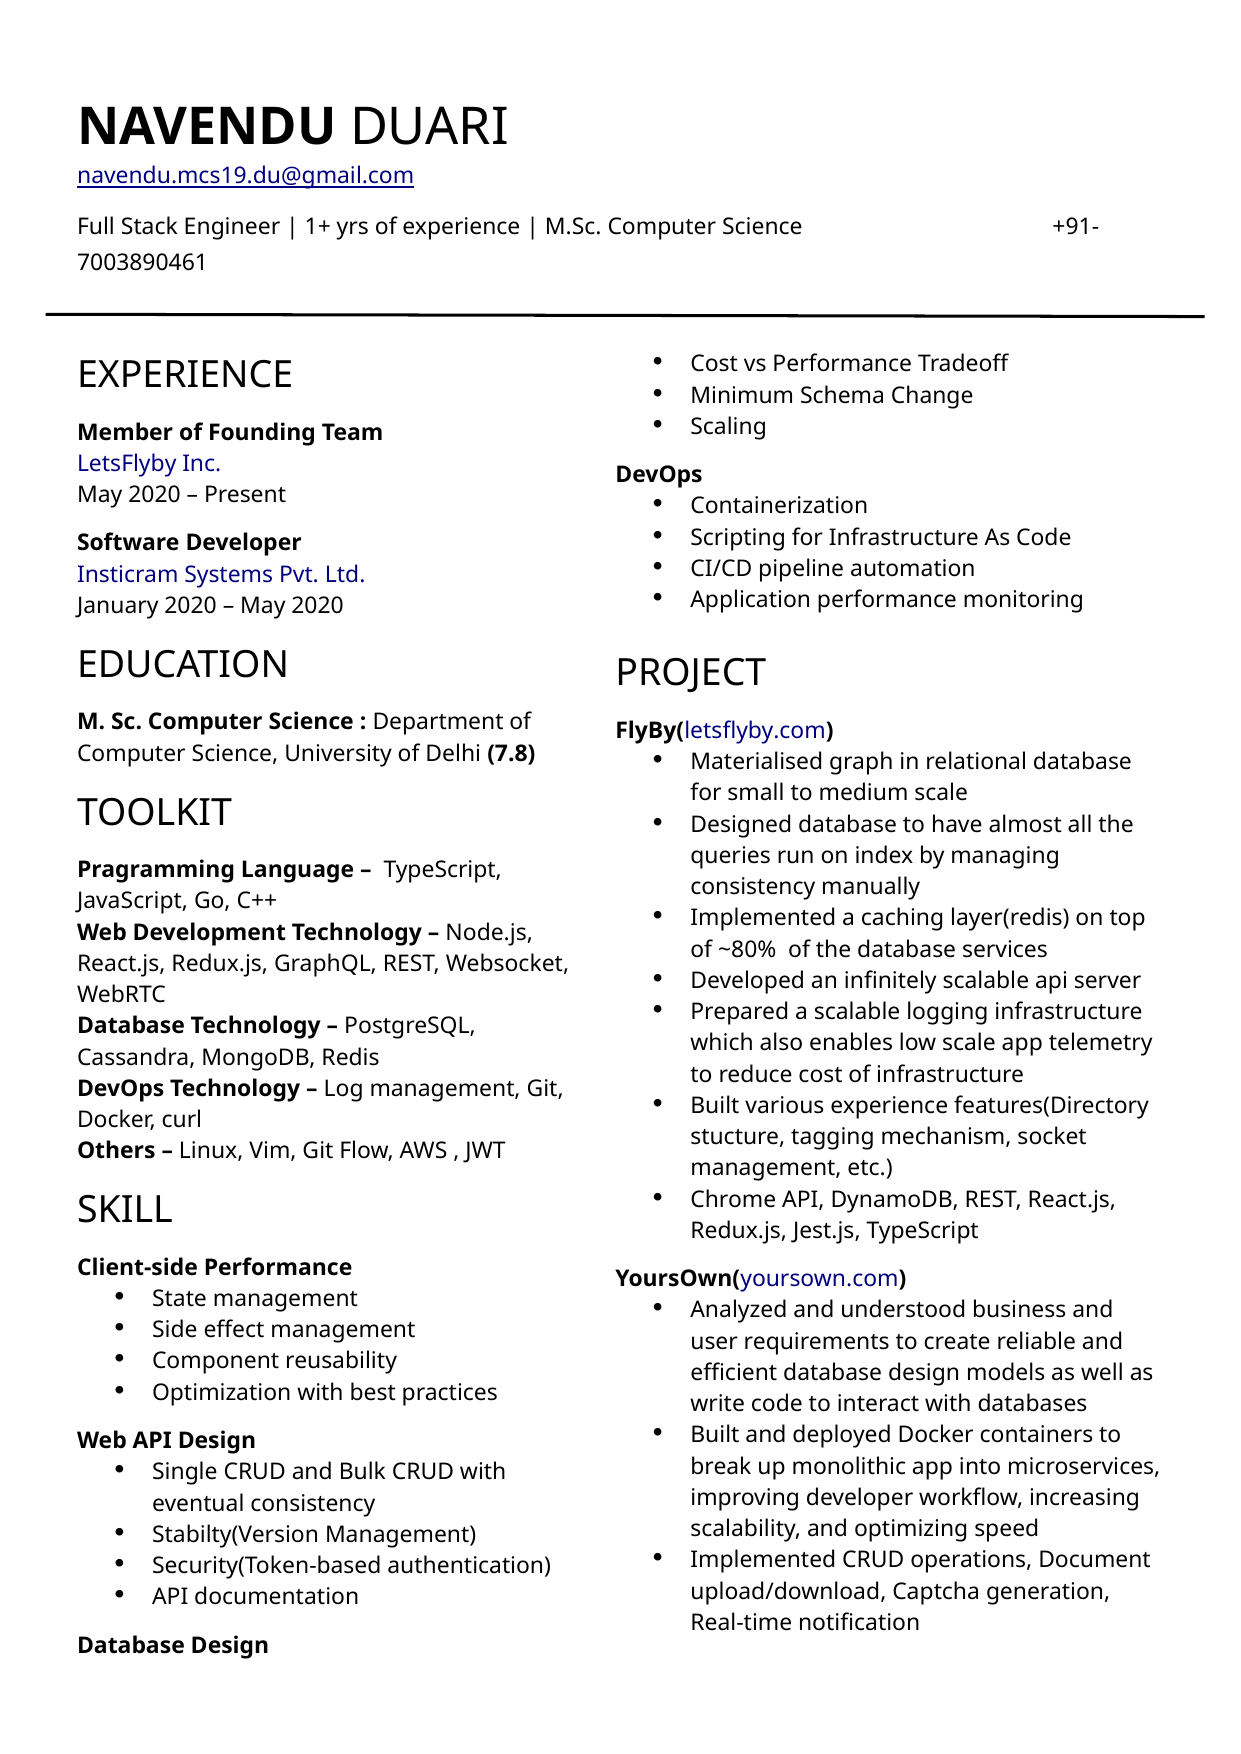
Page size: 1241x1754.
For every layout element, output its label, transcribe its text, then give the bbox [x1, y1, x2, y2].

text Full Stack Engineer | 1+ yrs of experience | M.Sc. Computer Science +91-7003890461 [77, 210, 1163, 277]
list Optimization with best practices [114, 1376, 586, 1407]
list State management [114, 1282, 586, 1313]
text Web Development Technology – Node.js, React.js, Redux.js, GraphQL, REST, Websocket, WebRTC [77, 915, 586, 1009]
title NAVENDU DUARI navendu.mcs19.du@gmail.com [77, 88, 1163, 191]
list Built various experience features(Directory stucture, tagging mechanism, socket management, etc.) [653, 1089, 1165, 1182]
list Materialised graph in relational database for small to medium scale [653, 745, 1165, 807]
text January 2020 – May 2020 [77, 589, 586, 620]
list API documentation [114, 1580, 586, 1611]
list Side effect management [114, 1313, 586, 1344]
text May 2020 – Present [77, 478, 586, 509]
list Scripting for Infrastructure As Code [653, 521, 1165, 552]
text Database Design [77, 1628, 586, 1660]
text Database Technology – PostgreSQL, Cassandra, MongoDB, Redis [77, 1009, 586, 1072]
list Developed an infinitely scalable api server [653, 964, 1165, 995]
text DevOps Technology – Log management, Git, Docker, curl [77, 1072, 586, 1134]
text Pragramming Language – TypeScript, JavaScript, Go, C++ [77, 853, 586, 915]
text Client-side Performance [77, 1251, 586, 1282]
text DevOps [615, 458, 1165, 489]
list Designed database to have almost all the queries run on index by managing consistency manually [653, 807, 1165, 901]
list Containerization [653, 489, 1165, 521]
list Security(Token-based authentication) [114, 1549, 586, 1580]
list Chrome API, DynamoDB, REST, React.js, Redux.js, Jest.js, TypeScript [653, 1182, 1165, 1245]
text M. Sc. Computer Science : Department of Computer Science, University of Delhi (7.8) [77, 705, 586, 768]
list Cost vs Performance Tradeoff [653, 347, 1165, 378]
list Built and deployed Docker containers to break up monolithic app into microservices, improving developer workflow, increasing scalability, and optimizing speed [653, 1418, 1165, 1543]
list Component reusability [114, 1344, 586, 1376]
list Single CRUD and Bulk CRUD with eventual consistency [114, 1455, 586, 1518]
text Member of Founding Team [77, 415, 586, 447]
list Prepared a scalable logging infrastructure which also enables low scale app telemetry to reduce cost of infrastructure [653, 995, 1165, 1089]
list Stabilty(Version Management) [114, 1518, 586, 1549]
text TOOLKIT [77, 785, 586, 836]
text SKILL [77, 1182, 586, 1233]
text Software Developer [77, 526, 586, 557]
text YoursOwn(yoursown.com) [615, 1262, 1165, 1293]
text Others – Linux, Vim, Git Flow, AWS , JWT [77, 1134, 586, 1165]
list Scaling [653, 410, 1165, 441]
list Minimum Schema Change [653, 378, 1165, 410]
text EDUCATION [77, 637, 586, 688]
text Insticram Systems Pvt. Ltd. [77, 557, 586, 589]
text FlyBy(letsflyby.com) [615, 714, 1165, 745]
text EXPERIENCE [77, 347, 586, 398]
list CI/CD pipeline automation [653, 552, 1165, 583]
text Web API Design [77, 1424, 586, 1455]
list Implemented a caching layer(redis) on top of ~80% of the database services [653, 901, 1165, 964]
text LetsFlyby Inc. [77, 447, 586, 478]
text PROJECT [615, 646, 1165, 697]
list Application performance monitoring [653, 583, 1165, 614]
list Implemented CRUD operations, Document upload/download, Captcha generation, Real-time notification [653, 1543, 1165, 1637]
list Analyzed and understood business and user requirements to create reliable and efficient database design models as well as write code to interact with databases [653, 1293, 1165, 1418]
